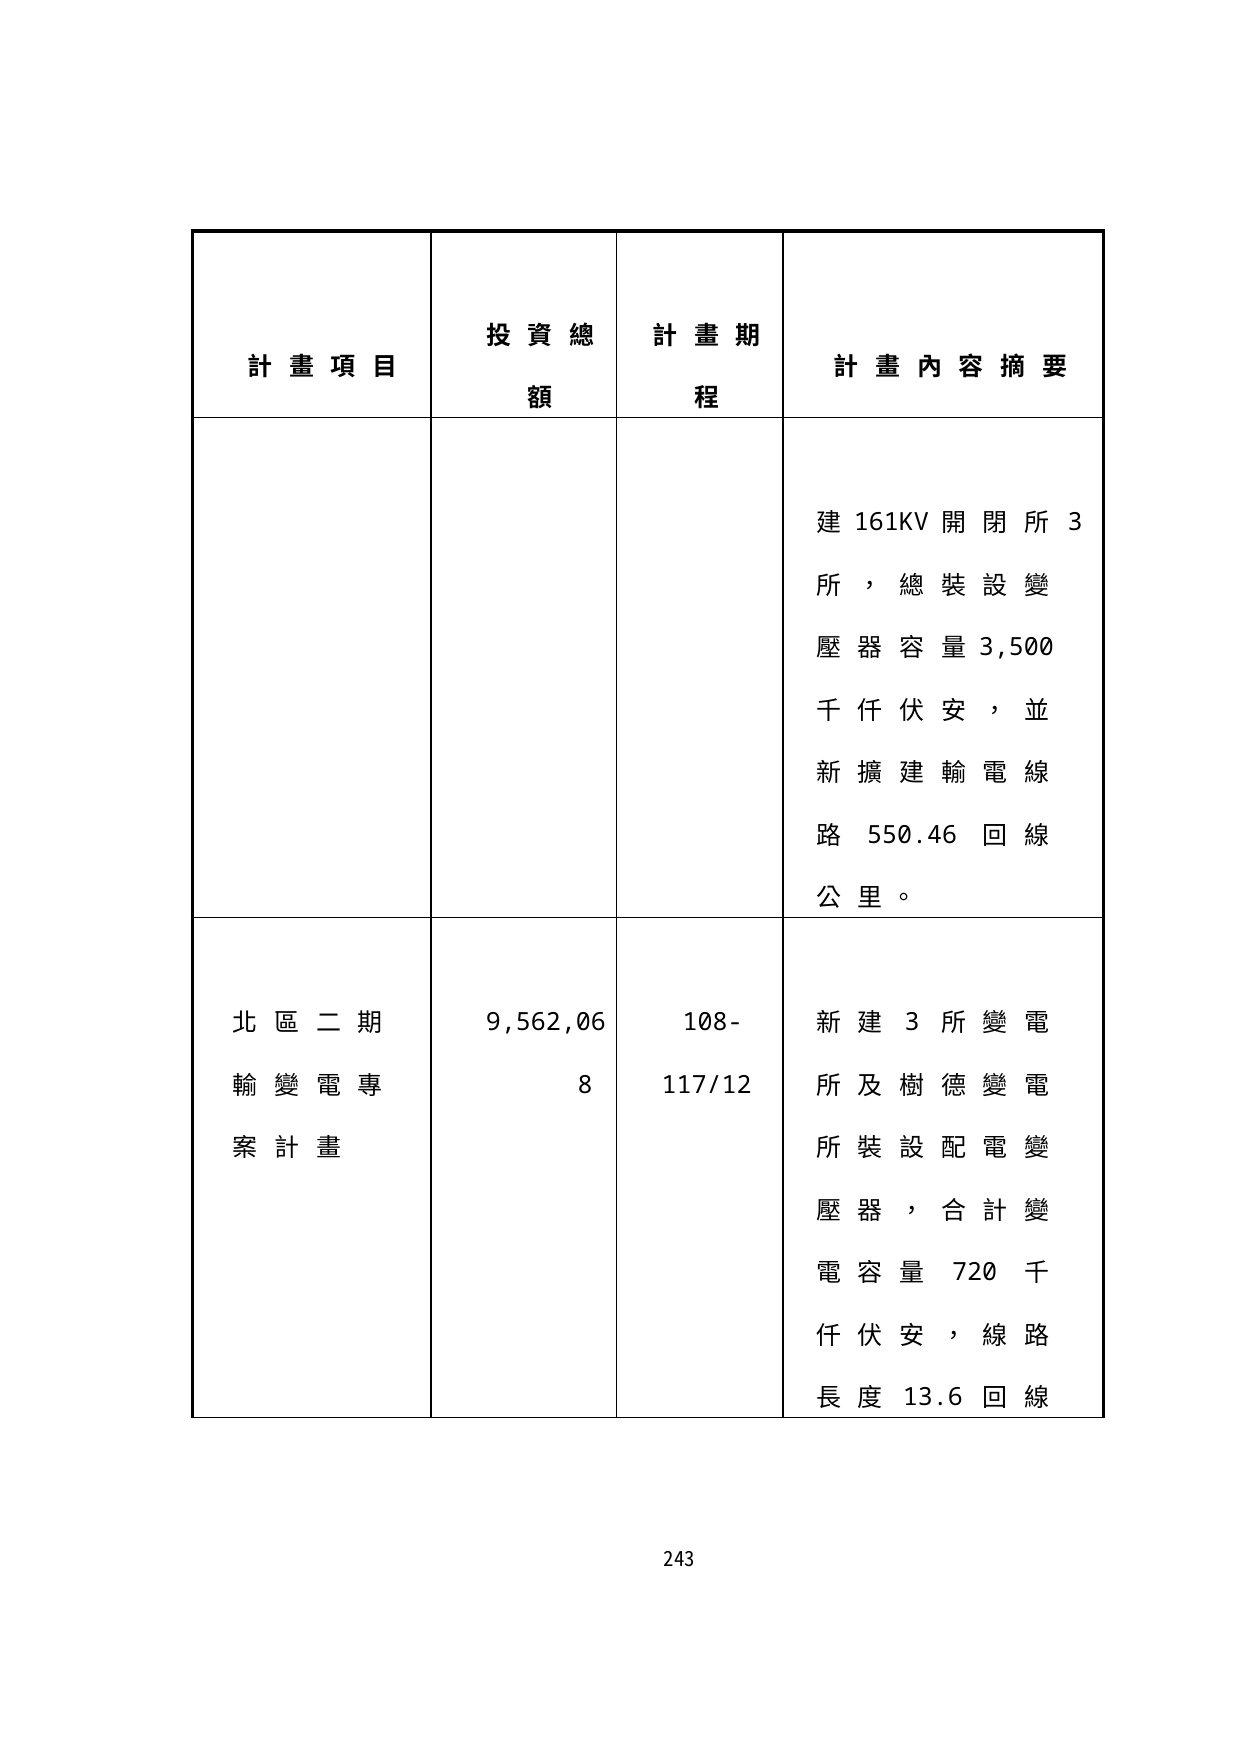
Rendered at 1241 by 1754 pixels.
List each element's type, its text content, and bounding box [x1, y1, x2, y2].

table_cell [617, 418, 782, 917]
table_header 計畫內容摘要 [784, 233, 1102, 417]
table_header 計畫項目 [194, 233, 430, 417]
table_cell [194, 418, 430, 917]
table_cell 108-117/12 [617, 918, 782, 1417]
table_cell 9,562,068 [432, 918, 616, 1417]
table_header 計畫期程 [617, 233, 782, 417]
table_cell 北區二期輸變電專案計畫 [194, 918, 430, 1417]
table_header 投資總額 [432, 233, 616, 417]
table_cell 建161KV開閉所3所，總裝設變壓器容量3,500千仟伏安，並新擴建輸電線路550.46回線公里。 [784, 418, 1102, 917]
table_cell 新建3所變電所及樹德變電所裝設配電變壓器，合計變電容量720千仟伏安，線路長度13.6回線 [784, 918, 1102, 1417]
table_cell [432, 418, 616, 917]
